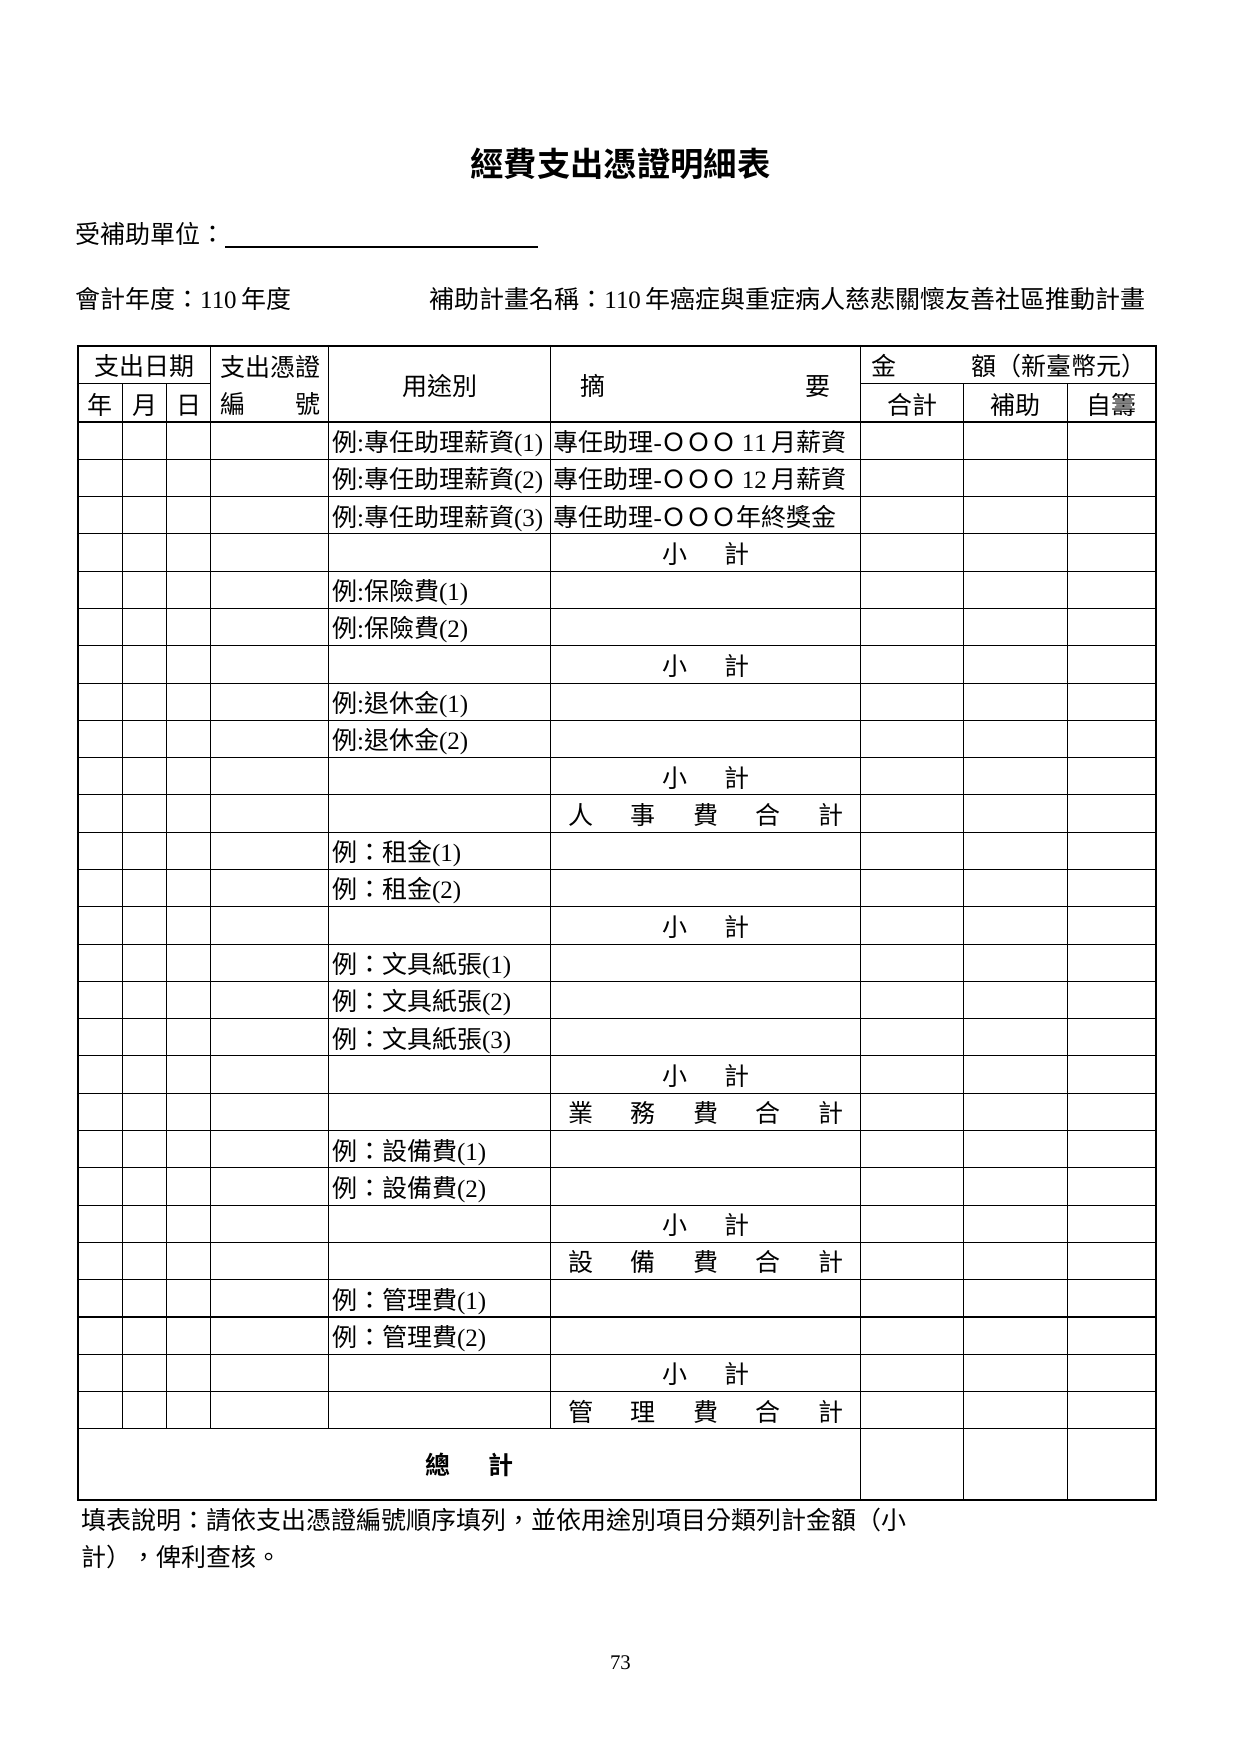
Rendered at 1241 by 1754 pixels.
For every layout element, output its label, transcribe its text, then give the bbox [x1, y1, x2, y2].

table_cell [861, 833, 963, 869]
table_cell [861, 907, 963, 943]
table_cell 月 [123, 384, 166, 421]
table_cell [211, 870, 328, 906]
table_cell [861, 982, 963, 1018]
table_cell [123, 1318, 166, 1354]
table_cell [861, 423, 963, 459]
table_cell [861, 534, 963, 571]
table_cell 例：租金(1) [329, 833, 550, 869]
table_cell [123, 646, 166, 682]
table_cell [964, 684, 1067, 720]
table_cell [167, 646, 210, 682]
table_cell [861, 1094, 963, 1130]
table_cell [964, 572, 1067, 608]
table_cell 自籌 [1068, 384, 1155, 421]
table_cell [123, 1243, 166, 1279]
table_cell [551, 982, 860, 1018]
table_cell [1068, 1392, 1155, 1428]
table_cell [123, 907, 166, 943]
table_cell [1068, 758, 1155, 794]
table_cell 例:專任助理薪資(1) [329, 423, 550, 459]
table_cell [964, 460, 1067, 496]
table_cell [167, 497, 210, 533]
table_cell [1068, 1094, 1155, 1130]
text 經費支出憑證明細表 [75, 138, 1165, 186]
table_cell [79, 907, 122, 943]
table_cell [123, 1280, 166, 1316]
table_cell 小 計 [551, 1355, 860, 1391]
table_cell [1068, 1355, 1155, 1391]
table_cell [964, 758, 1067, 794]
table_cell [861, 1429, 963, 1499]
table_cell [123, 870, 166, 906]
table_cell [964, 945, 1067, 981]
table_cell 小 計 [551, 534, 860, 571]
table_cell [329, 646, 550, 682]
table_cell [861, 1019, 963, 1055]
table_cell [167, 1168, 210, 1204]
table_cell [1068, 1243, 1155, 1279]
table_cell [551, 609, 860, 645]
table_cell 例:退休金(1) [329, 684, 550, 720]
table_cell [964, 534, 1067, 571]
table_cell 例：文具紙張(1) [329, 945, 550, 981]
table_cell [964, 1355, 1067, 1391]
table_cell [79, 1243, 122, 1279]
table_cell [211, 572, 328, 608]
table_cell [1068, 721, 1155, 757]
table_cell [964, 721, 1067, 757]
table_cell [964, 795, 1067, 832]
table_cell [1068, 1318, 1155, 1354]
table_cell [211, 684, 328, 720]
table_cell 例:退休金(2) [329, 721, 550, 757]
table_cell [964, 1206, 1067, 1242]
table_cell [329, 1094, 550, 1130]
table_cell [861, 1131, 963, 1167]
table_cell [167, 1019, 210, 1055]
table_cell [123, 497, 166, 533]
table_cell [1068, 534, 1155, 571]
table_cell [79, 721, 122, 757]
table_cell 小 計 [551, 1206, 860, 1242]
table_cell [551, 1280, 860, 1316]
table_cell 年 [79, 384, 122, 421]
table_cell [1068, 460, 1155, 496]
table_cell [79, 1094, 122, 1130]
table_cell [79, 460, 122, 496]
table_cell [861, 1392, 963, 1428]
table_cell [329, 1355, 550, 1391]
table_cell 例:保險費(2) [329, 609, 550, 645]
table_cell [79, 945, 122, 981]
table_cell [167, 572, 210, 608]
table_cell [1068, 1168, 1155, 1204]
table_cell [1068, 1429, 1155, 1499]
text 會計年度：110年度 補助計畫名稱：110年癌症與重症病人慈悲關懷友善社區推動計畫 [75, 280, 1165, 316]
table_cell [861, 1168, 963, 1204]
table_cell [861, 460, 963, 496]
table_cell [861, 609, 963, 645]
table_cell [964, 982, 1067, 1018]
table_cell [167, 870, 210, 906]
table_header 摘 要 [551, 347, 860, 421]
table_cell 例：文具紙張(3) [329, 1019, 550, 1055]
table_cell [1068, 646, 1155, 682]
table_cell [551, 721, 860, 757]
table_cell 專任助理-ＯＯＯ11月薪資 [551, 423, 860, 459]
table_cell [329, 1056, 550, 1093]
table_cell [167, 982, 210, 1018]
table_cell [964, 1168, 1067, 1204]
table_cell [1068, 1206, 1155, 1242]
table_cell [1068, 1019, 1155, 1055]
text 受補助單位： [75, 215, 1165, 251]
table_cell [123, 423, 166, 459]
table_cell 例：管理費(1) [329, 1280, 550, 1316]
table_cell [861, 721, 963, 757]
table_cell [211, 945, 328, 981]
table_cell [123, 1056, 166, 1093]
table_cell 業 務 費 合 計 [551, 1094, 860, 1130]
table_cell [211, 795, 328, 832]
table_cell [551, 945, 860, 981]
table_cell [551, 1131, 860, 1167]
table_cell [1068, 795, 1155, 832]
table_cell [167, 460, 210, 496]
table_cell [167, 945, 210, 981]
table_cell [1068, 833, 1155, 869]
table_cell [861, 795, 963, 832]
table_cell [167, 1131, 210, 1167]
table_cell 例：設備費(1) [329, 1131, 550, 1167]
table_cell [123, 833, 166, 869]
table_cell 例:專任助理薪資(3) [329, 497, 550, 533]
table_cell 小 計 [551, 907, 860, 943]
table_cell [1068, 1056, 1155, 1093]
table_cell [211, 1056, 328, 1093]
table_cell [211, 1392, 328, 1428]
table_cell [861, 1318, 963, 1354]
table_cell 小 計 [551, 1056, 860, 1093]
table_cell [1068, 572, 1155, 608]
table_cell [211, 497, 328, 533]
table_cell [329, 1206, 550, 1242]
table_cell [79, 1355, 122, 1391]
table_cell [167, 758, 210, 794]
table_cell [329, 1392, 550, 1428]
table_cell [964, 609, 1067, 645]
table_cell [964, 870, 1067, 906]
table_cell [123, 1019, 166, 1055]
table_cell [79, 646, 122, 682]
table_cell [1068, 609, 1155, 645]
table_cell [79, 1168, 122, 1204]
table_cell [964, 1501, 1067, 1573]
table_cell [123, 1392, 166, 1428]
table_cell [79, 1131, 122, 1167]
table_cell [123, 460, 166, 496]
table_cell [211, 758, 328, 794]
table_cell [964, 1392, 1067, 1428]
table_cell [167, 795, 210, 832]
table_cell [211, 1318, 328, 1354]
table_cell [167, 534, 210, 571]
table_cell [551, 870, 860, 906]
table_cell [211, 907, 328, 943]
table_cell [79, 1280, 122, 1316]
table_cell [964, 423, 1067, 459]
table_cell [329, 1243, 550, 1279]
table_cell [79, 497, 122, 533]
table_cell [964, 1019, 1067, 1055]
table_cell [167, 1056, 210, 1093]
table_cell [1068, 907, 1155, 943]
table_cell [123, 982, 166, 1018]
table_cell [123, 945, 166, 981]
table_cell [211, 1355, 328, 1391]
table_cell [167, 833, 210, 869]
table_cell [211, 534, 328, 571]
table_cell 日 [167, 384, 210, 421]
table_cell [861, 1280, 963, 1316]
table_cell [861, 572, 963, 608]
table_cell [1068, 1131, 1155, 1167]
table_cell [551, 833, 860, 869]
table_cell [964, 907, 1067, 943]
table_cell [79, 870, 122, 906]
table_cell [964, 1243, 1067, 1279]
table_cell [861, 497, 963, 533]
table_cell [211, 1243, 328, 1279]
table_cell [211, 1131, 328, 1167]
table_cell [861, 684, 963, 720]
table_cell [964, 1280, 1067, 1316]
table_cell [211, 1168, 328, 1204]
table_cell 人 事 費 合 計 [551, 795, 860, 832]
table_cell [551, 1168, 860, 1204]
table_cell [211, 423, 328, 459]
table_cell [1067, 1501, 1156, 1573]
table_cell [79, 423, 122, 459]
table_cell [79, 833, 122, 869]
table_cell 專任助理-ＯＯＯ年終獎金 [551, 497, 860, 533]
table_cell [964, 1429, 1067, 1499]
table_cell [167, 423, 210, 459]
table_cell [964, 646, 1067, 682]
table_cell [79, 684, 122, 720]
table_cell [167, 1355, 210, 1391]
table_cell [79, 1206, 122, 1242]
table_cell [123, 758, 166, 794]
table_header 支出憑證 編 號 [211, 347, 328, 421]
table_cell [167, 1243, 210, 1279]
table_cell [861, 1206, 963, 1242]
table_cell [79, 534, 122, 571]
table_cell [123, 1094, 166, 1130]
table_cell [551, 1318, 860, 1354]
table_header 用途別 [329, 347, 550, 421]
table_cell [861, 1243, 963, 1279]
table_cell [964, 1318, 1067, 1354]
table_cell [964, 1056, 1067, 1093]
table_cell 例：設備費(2) [329, 1168, 550, 1204]
table_cell [329, 534, 550, 571]
table_cell [167, 1280, 210, 1316]
table_cell [1068, 982, 1155, 1018]
table_cell [329, 907, 550, 943]
table_cell [79, 1392, 122, 1428]
table_cell [123, 684, 166, 720]
table_cell [1068, 945, 1155, 981]
table_cell 例：文具紙張(2) [329, 982, 550, 1018]
table_cell [211, 460, 328, 496]
table_cell 例:專任助理薪資(2) [329, 460, 550, 496]
table_cell [123, 1131, 166, 1167]
table_cell 補助 [964, 384, 1067, 421]
table_cell [167, 907, 210, 943]
table_cell [329, 795, 550, 832]
table_cell [1068, 423, 1155, 459]
table_cell [167, 721, 210, 757]
table_cell [167, 609, 210, 645]
table_cell [79, 982, 122, 1018]
table_cell 例：管理費(2) [329, 1318, 550, 1354]
table_cell [211, 1280, 328, 1316]
table_cell [551, 684, 860, 720]
table_cell [329, 758, 550, 794]
table_cell 例：租金(2) [329, 870, 550, 906]
table_cell 專任助理-ＯＯＯ12月薪資 [551, 460, 860, 496]
table_cell [79, 609, 122, 645]
table_cell [861, 945, 963, 981]
table_cell [211, 1019, 328, 1055]
table_cell [79, 572, 122, 608]
table_cell 設 備 費 合 計 [551, 1243, 860, 1279]
table_cell [123, 572, 166, 608]
table_cell 小 計 [551, 646, 860, 682]
table_cell [861, 1056, 963, 1093]
table_cell [123, 1355, 166, 1391]
table_header 支出日期 [79, 347, 210, 383]
table_cell [964, 833, 1067, 869]
table_cell 管 理 費 合 計 [551, 1392, 860, 1428]
table_cell [861, 646, 963, 682]
table_cell [211, 1206, 328, 1242]
table_cell [123, 795, 166, 832]
table_cell [861, 870, 963, 906]
table_cell [964, 1131, 1067, 1167]
table_cell [1068, 870, 1155, 906]
table_cell [861, 1355, 963, 1391]
table_cell [123, 721, 166, 757]
table_cell [123, 1168, 166, 1204]
table_cell [1068, 1280, 1155, 1316]
table_cell [551, 1019, 860, 1055]
table_cell [211, 982, 328, 1018]
table_cell [167, 1392, 210, 1428]
table_cell [167, 1206, 210, 1242]
table_cell [551, 572, 860, 608]
table_cell [79, 1019, 122, 1055]
table_cell [123, 534, 166, 571]
table_cell [79, 795, 122, 832]
table_cell 總 計 [79, 1429, 860, 1499]
table_cell [123, 1206, 166, 1242]
table_cell 小 計 [551, 758, 860, 794]
table_cell [123, 609, 166, 645]
table_cell [79, 1056, 122, 1093]
table_cell [79, 758, 122, 794]
table_cell [167, 1318, 210, 1354]
table_cell 合計 [861, 384, 963, 421]
table_cell [211, 1094, 328, 1130]
table_cell [211, 833, 328, 869]
table_cell [1068, 497, 1155, 533]
table_cell [79, 1318, 122, 1354]
table_cell [211, 646, 328, 682]
table_cell [964, 497, 1067, 533]
table_cell 填表說明：請依支出憑證編號順序填列，並依用途別項目分類列計金額（小計），俾利查核。 [78, 1501, 964, 1573]
table_cell [167, 684, 210, 720]
table_cell [861, 758, 963, 794]
table_cell [211, 721, 328, 757]
table_cell [964, 1094, 1067, 1130]
table_header 金 額（新臺幣元） [861, 347, 1155, 383]
table_cell [167, 1094, 210, 1130]
table_cell [1068, 684, 1155, 720]
table_cell [211, 609, 328, 645]
table_cell 例:保險費(1) [329, 572, 550, 608]
